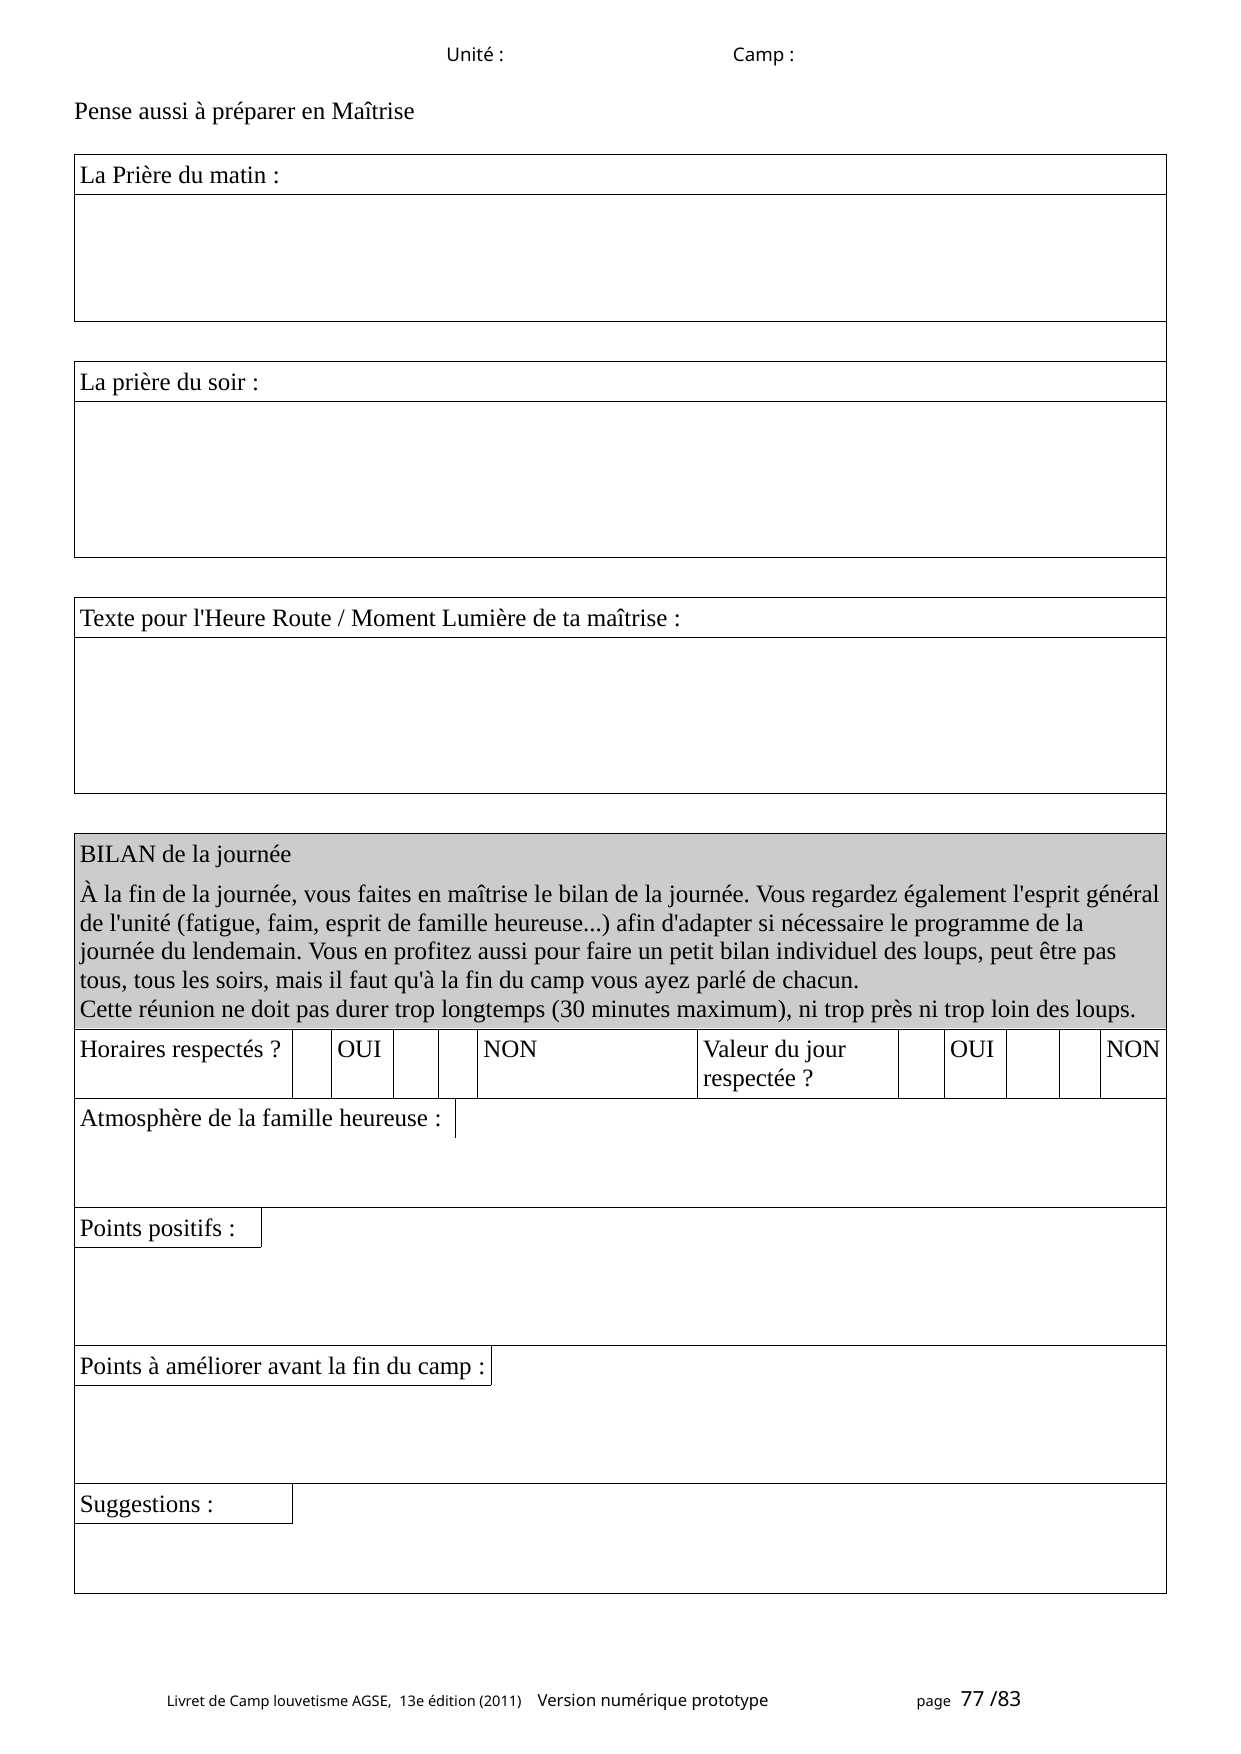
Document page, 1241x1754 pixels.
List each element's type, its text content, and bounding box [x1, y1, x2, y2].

text Pense aussi à préparer en Maîtrise [74, 96, 1166, 125]
table_cell [439, 1030, 477, 1097]
table_cell La prière du soir : [75, 362, 1166, 401]
table_cell OUI [945, 1030, 1006, 1097]
table_cell À la fin de la journée, vous faites en maîtrise le bilan de la journée. Vous regardez également l'esprit général de l'unité (fatigue, faim, esprit de famille heureuse...) afin d'adapter si nécessaire le programme de la journée du lendemain. Vous en profitez aussi pour faire un petit bilan individuel des loups, peut être pas tous, tous les soirs, mais il faut qu'à la fin du camp vous ayez parlé de chacun. Cette réunion ne doit pas durer trop longtemps (30 minutes maximum), ni trop près ni trop loin des loups. [75, 873, 1166, 1028]
table_cell NON [1101, 1030, 1166, 1097]
table_cell [293, 1484, 1166, 1523]
table_cell [1007, 1030, 1059, 1097]
table_cell [75, 1523, 1166, 1592]
table_cell [697, 794, 1166, 833]
table_cell [75, 1385, 1166, 1483]
table_cell OUI [332, 1030, 393, 1097]
table_cell [75, 195, 1166, 321]
table_cell BILAN de la journée [75, 834, 1166, 873]
table_cell [74, 558, 697, 597]
table_cell Suggestions : [75, 1484, 292, 1523]
table_cell [697, 322, 1166, 361]
table_cell [293, 1030, 331, 1097]
table_cell [75, 1138, 1166, 1207]
table_cell NON [478, 1030, 580, 1097]
table_cell [899, 1030, 944, 1097]
table_cell Atmosphère de la famille heureuse : [75, 1099, 455, 1138]
table_header La Prière du matin : [75, 155, 1166, 194]
table_cell Points positifs : [75, 1208, 261, 1247]
table_cell [262, 1208, 1166, 1247]
table_cell [1060, 1030, 1100, 1097]
table_cell Horaires respectés ? [75, 1030, 292, 1097]
table_cell Points à améliorer avant la fin du camp : [75, 1346, 491, 1385]
table_cell [492, 1346, 1166, 1385]
table_cell [697, 558, 1166, 597]
table_cell Valeur du jour respectée ? [698, 1030, 898, 1097]
table_cell [75, 1247, 1166, 1345]
table_cell [74, 794, 697, 833]
table_cell [75, 402, 1166, 557]
table_cell Texte pour l'Heure Route / Moment Lumière de ta maîtrise : [75, 598, 1166, 637]
table_cell [75, 638, 1166, 793]
table_cell [394, 1030, 438, 1097]
table_cell [580, 1030, 697, 1097]
table_cell [456, 1099, 1166, 1138]
table_cell [74, 322, 697, 361]
